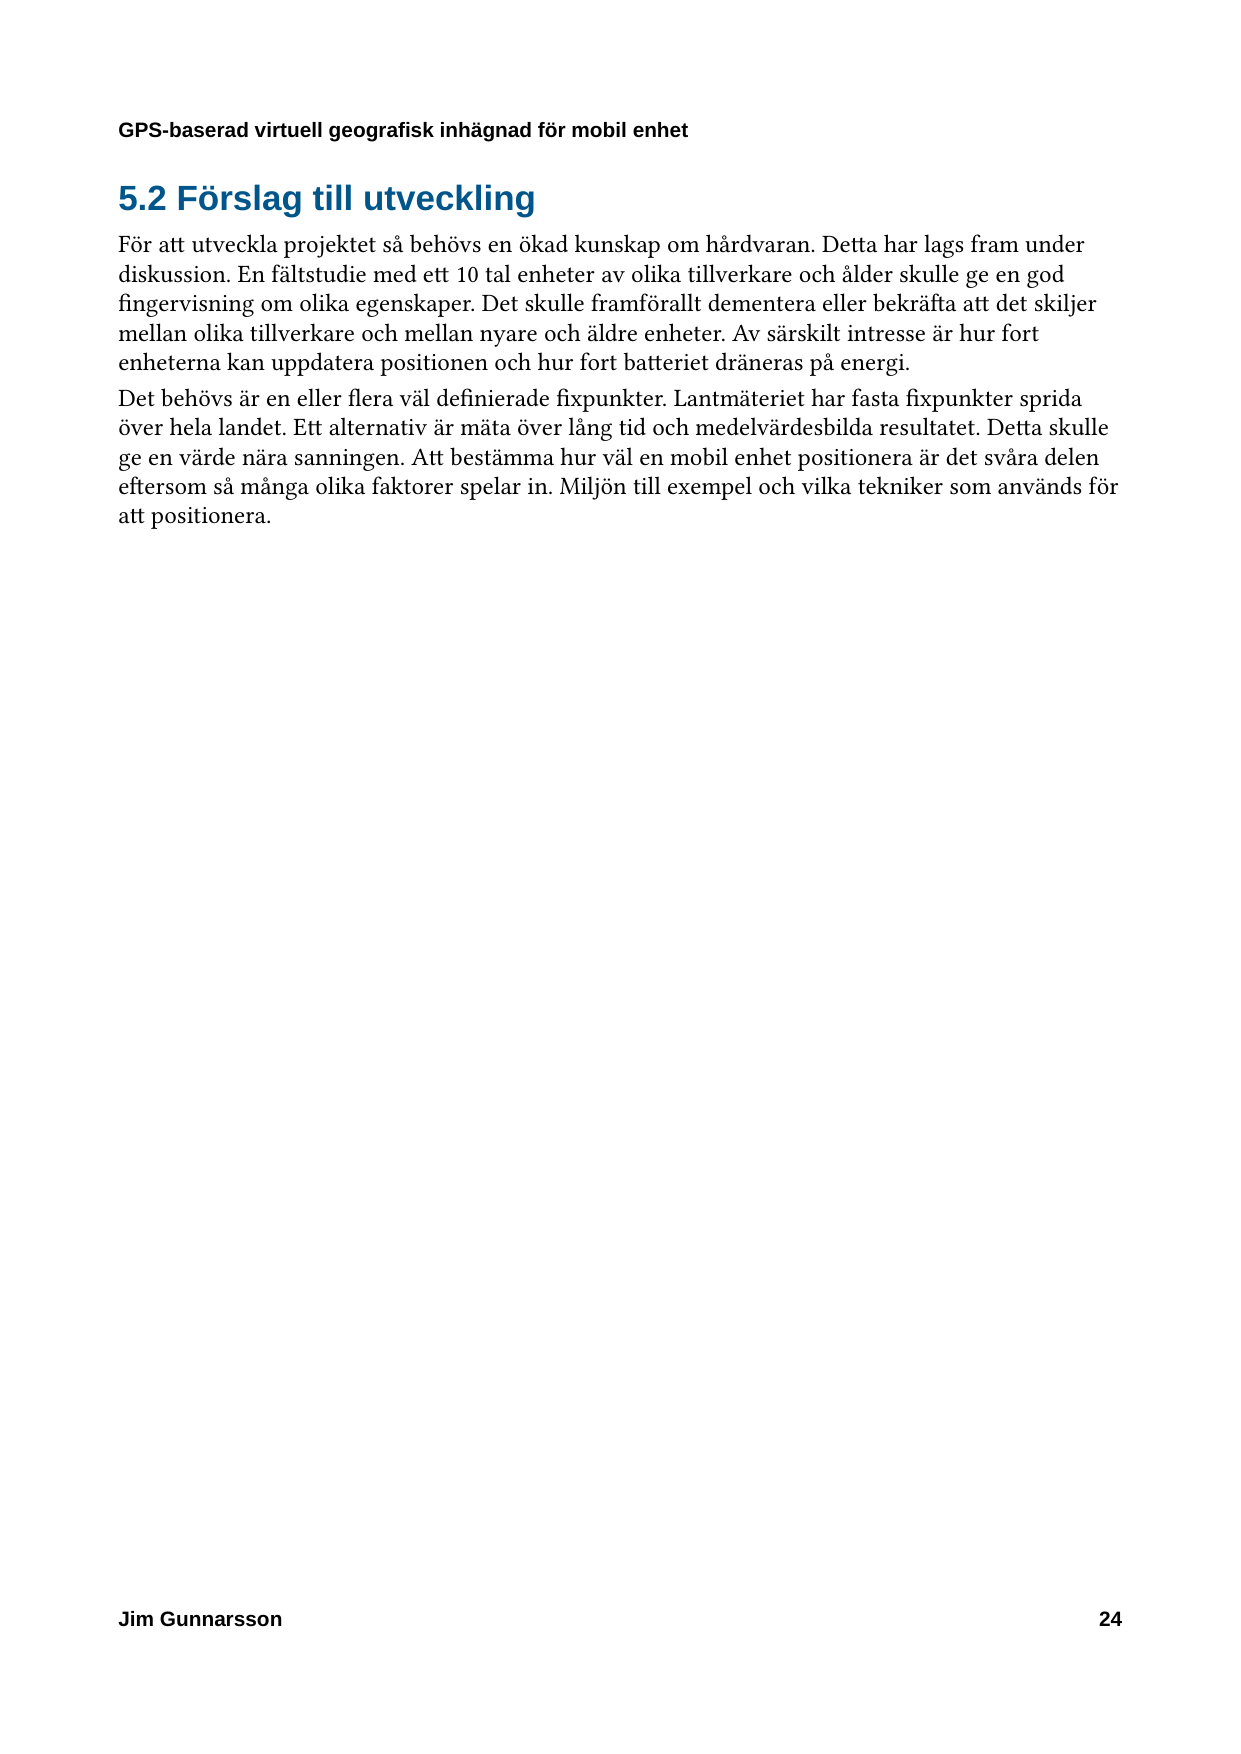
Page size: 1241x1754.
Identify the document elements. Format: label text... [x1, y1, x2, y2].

text Det behövs är en eller flera väl definierade fixpunkter. Lantmäteriet har fasta fixpunkter sprida över hela landet. Ett alternativ är mäta över lång tid och medelvärdesbilda resultatet. Detta skulle ge en värde nära sanningen. Att bestämma hur väl en mobil enhet positionera är det svåra delen eftersom så många olika faktorer spelar in. Miljön till exempel och vilka tekniker som används för att positionera. [118, 382, 1122, 530]
subtitle Förslag till utveckling [118, 177, 1122, 217]
text För att utveckla projektet så behövs en ökad kunskap om hårdvaran. Detta har lags fram under diskussion. En fältstudie med ett 10 tal enheter av olika tillverkare och ålder skulle ge en god fingervisning om olika egenskaper. Det skulle framförallt dementera eller bekräfta att det skiljer mellan olika tillverkare och mellan nyare och äldre enheter. Av särskilt intresse är hur fort enheterna kan uppdatera positionen och hur fort batteriet dräneras på energi. [118, 229, 1122, 376]
